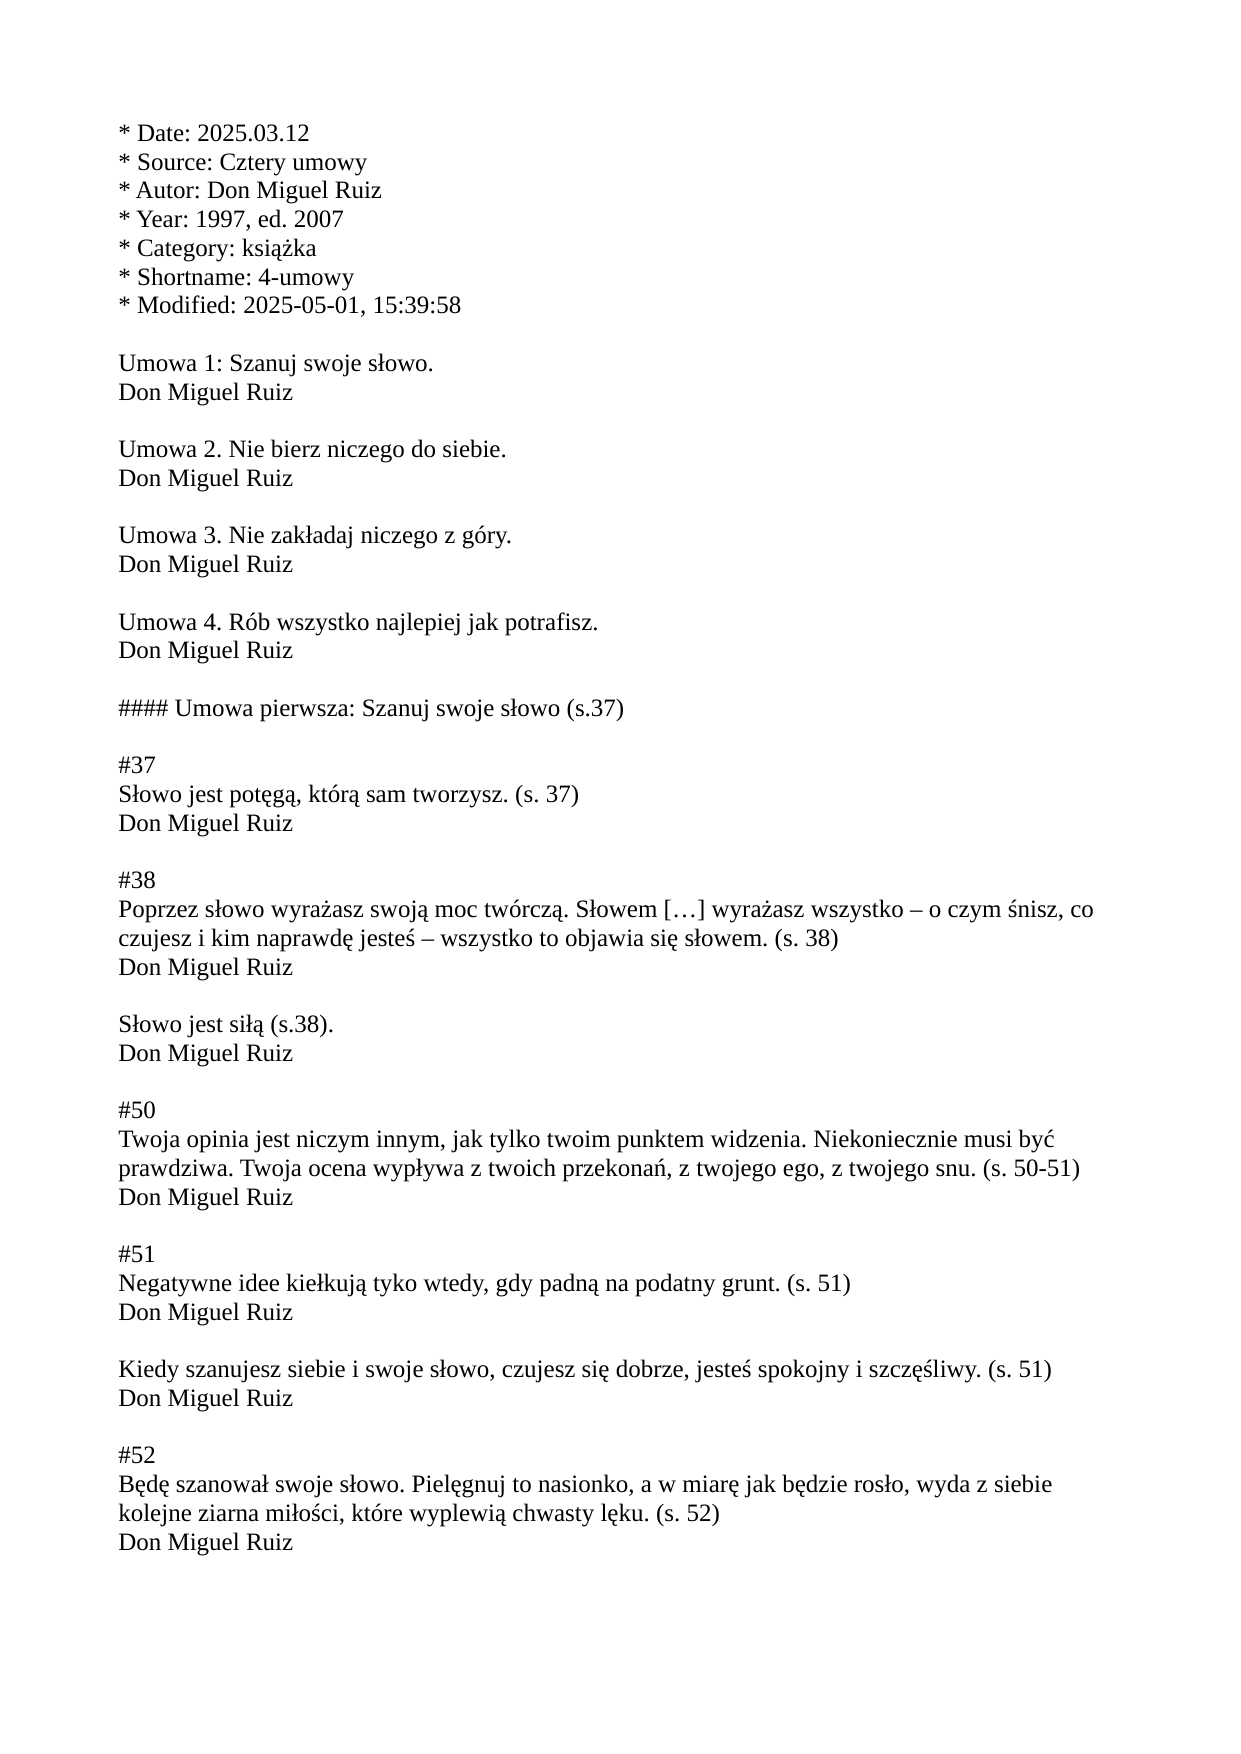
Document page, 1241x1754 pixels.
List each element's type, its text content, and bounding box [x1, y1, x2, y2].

text Don Miguel Ruiz [118, 1038, 1122, 1067]
text Don Miguel Ruiz [118, 549, 1122, 578]
text #38 [118, 866, 1122, 894]
text * Category: książka [118, 233, 1122, 262]
text #37 [118, 751, 1122, 779]
text Don Miguel Ruiz [118, 463, 1122, 492]
text Don Miguel Ruiz [118, 377, 1122, 406]
text Negatywne idee kiełkują tyko wtedy, gdy padną na podatny grunt. (s. 51) [118, 1268, 1122, 1297]
text * Year: 1997, ed. 2007 [118, 204, 1122, 233]
text * Source: Cztery umowy [118, 147, 1122, 176]
text Don Miguel Ruiz [118, 808, 1122, 837]
text Umowa 1: Szanuj swoje słowo. [118, 348, 1122, 377]
text Don Miguel Ruiz [118, 1527, 1122, 1556]
text Don Miguel Ruiz [118, 952, 1122, 981]
text #51 [118, 1239, 1122, 1268]
text Słowo jest siłą (s.38). [118, 1009, 1122, 1038]
text * Date: 2025.03.12 [118, 118, 1122, 147]
text Umowa 4. Rób wszystko najlepiej jak potrafisz. [118, 607, 1122, 636]
text #50 [118, 1096, 1122, 1124]
text * Autor: Don Miguel Ruiz [118, 176, 1122, 204]
text Umowa 2. Nie bierz niczego do siebie. [118, 434, 1122, 463]
text Poprzez słowo wyrażasz swoją moc twórczą. Słowem […] wyrażasz wszystko – o czym śnisz, co czujesz i kim naprawdę jesteś – wszystko to objawia się słowem. (s. 38) [118, 894, 1122, 952]
text * Modified: 2025-05-01, 15:36:45 [118, 291, 1122, 319]
text Będę szanował swoje słowo. Pielęgnuj to nasionko, a w miarę jak będzie rosło, wyda z siebie kolejne ziarna miłości, które wyplewią chwasty lęku. (s. 52) [118, 1469, 1122, 1527]
text Don Miguel Ruiz [118, 1383, 1122, 1412]
text #52 [118, 1441, 1122, 1469]
text Don Miguel Ruiz [118, 636, 1122, 664]
text * Shortname: 4-umowy [118, 262, 1122, 291]
text Don Miguel Ruiz [118, 1297, 1122, 1326]
text Don Miguel Ruiz [118, 1182, 1122, 1211]
text Słowo jest potęgą, którą sam tworzysz. (s. 37) [118, 779, 1122, 808]
text Umowa 3. Nie zakładaj niczego z góry. [118, 521, 1122, 549]
text Twoja opinia jest niczym innym, jak tylko twoim punktem widzenia. Niekoniecznie musi być prawdziwa. Twoja ocena wypływa z twoich przekonań, z twojego ego, z twojego snu. (s. 50-51) [118, 1124, 1122, 1182]
text #### Umowa pierwsza: Szanuj swoje słowo (s.37) [118, 693, 1122, 722]
text Kiedy szanujesz siebie i swoje słowo, czujesz się dobrze, jesteś spokojny i szczęśliwy. (s. 51) [118, 1354, 1122, 1383]
